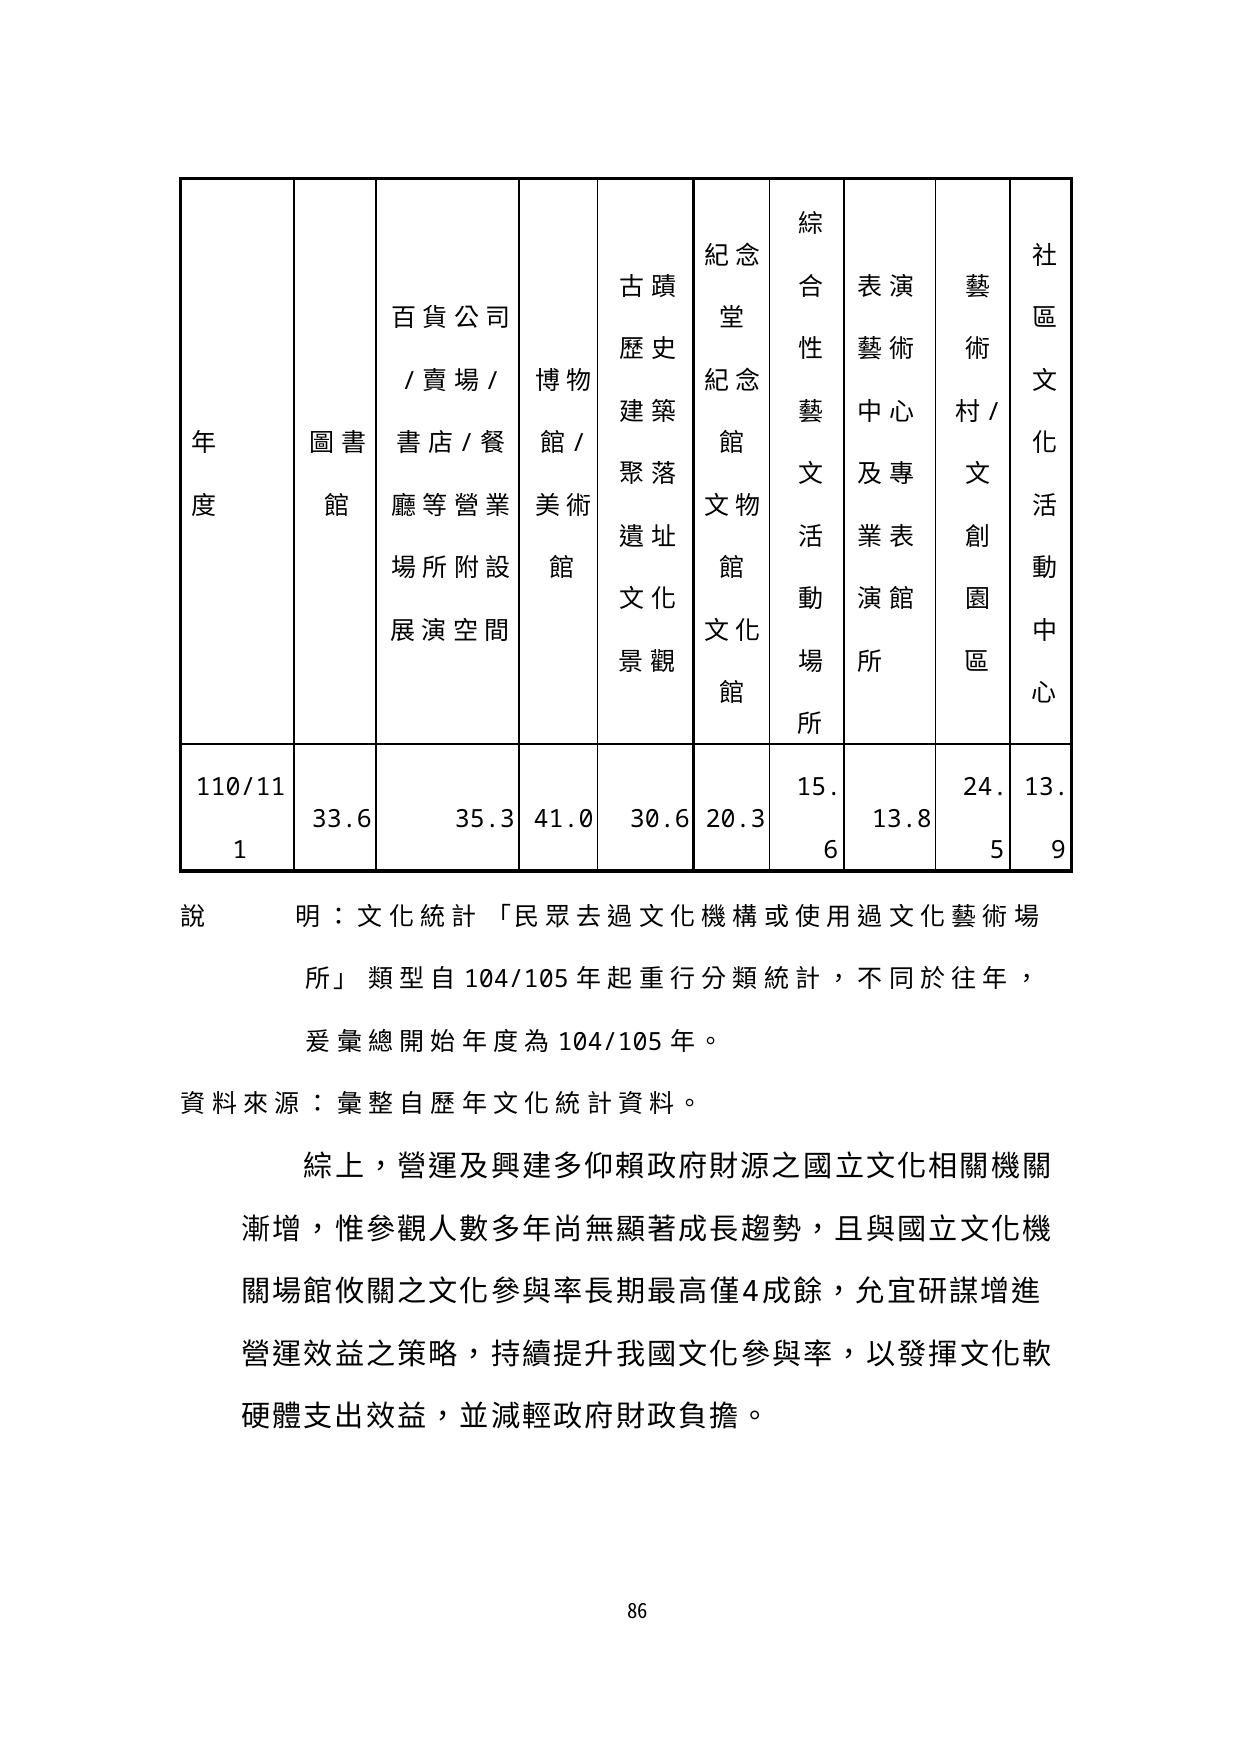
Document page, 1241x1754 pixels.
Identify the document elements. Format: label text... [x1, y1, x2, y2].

table_header 表演藝術中心及專業表演館所 [845, 180, 935, 743]
table_header 社區文化活動中心 [1011, 180, 1070, 743]
table_header 綜合性藝文活動場所 [770, 180, 843, 743]
text 說 明：文化統計「民眾去過文化機構或使用過文化藝術場所」類型自104/105年起重行分類統計，不同於往年，爰彙總開始年度為104/105年。 [177, 872, 1066, 1060]
table_header 博物館/美術館 [520, 180, 597, 743]
table_cell 24.5 [936, 745, 1009, 869]
table_cell 15.6 [770, 745, 843, 869]
table_cell 35.3 [377, 745, 518, 869]
table_cell 13.9 [1011, 745, 1070, 869]
table_cell 33.6 [295, 745, 375, 869]
table_cell 20.3 [695, 745, 769, 869]
table_header 藝術村/文創園區 [936, 180, 1009, 743]
table_cell 110/111 [182, 745, 293, 869]
table_header 紀念堂 紀念館 文物館 文化館 [695, 180, 769, 743]
text 資料來源：彙整自歷年文化統計資料。 [175, 1060, 1063, 1122]
table_cell 13.8 [845, 745, 935, 869]
table_cell 41.0 [520, 745, 597, 869]
table_header 年 度 [182, 180, 293, 743]
table_header 古蹟歷史建築聚落遺址文化景觀 [598, 180, 692, 743]
table_cell 30.6 [598, 745, 692, 869]
table_header 圖書館 [295, 180, 375, 743]
text 綜上，營運及興建多仰賴政府財源之國立文化相關機關漸增，惟參觀人數多年尚無顯著成長趨勢，且與國立文化機關場館攸關之文化參與率長期最高僅4成餘，允宜研謀增進營運效益之策略，持續提升我國文化參與率，以發揮文化軟硬體支出效益，並減輕政府財政負擔。 [236, 1122, 1063, 1435]
table_header 百貨公司/賣場/書店/餐廳等營業場所附設展演空間 [377, 180, 518, 743]
